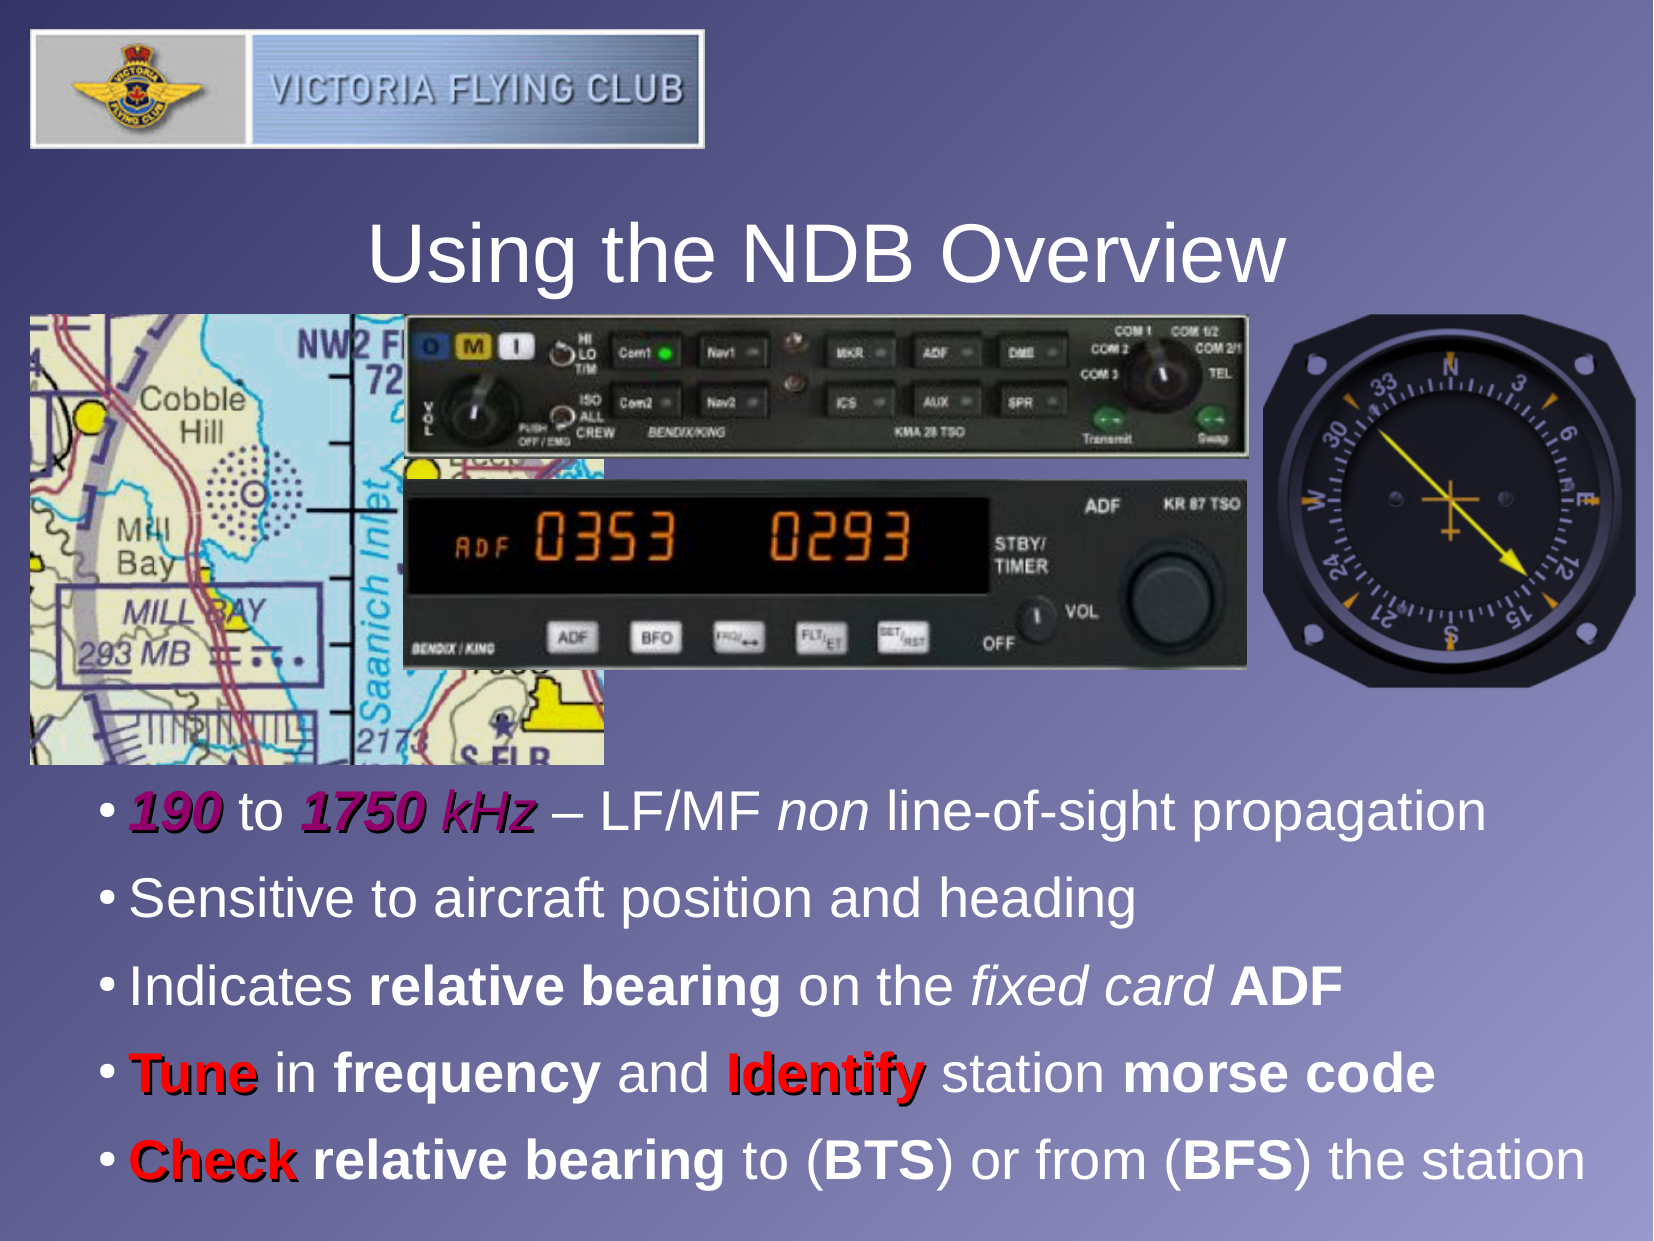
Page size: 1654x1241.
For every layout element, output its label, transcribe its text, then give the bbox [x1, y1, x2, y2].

title Using the NDB Overview [82, 150, 1571, 358]
picture [30, 29, 705, 149]
picture [1263, 314, 1636, 691]
list 190 to 1750 kHz – LF/MF non line-of-sight propagation Sensitive to aircraft position and heading Indicates relative bearing on the fixed card ADF Tune in frequency and Identify station morse code Check relative bearing to (BTS) or from (BFS) the station [82, 780, 1636, 1201]
picture [30, 314, 1249, 766]
